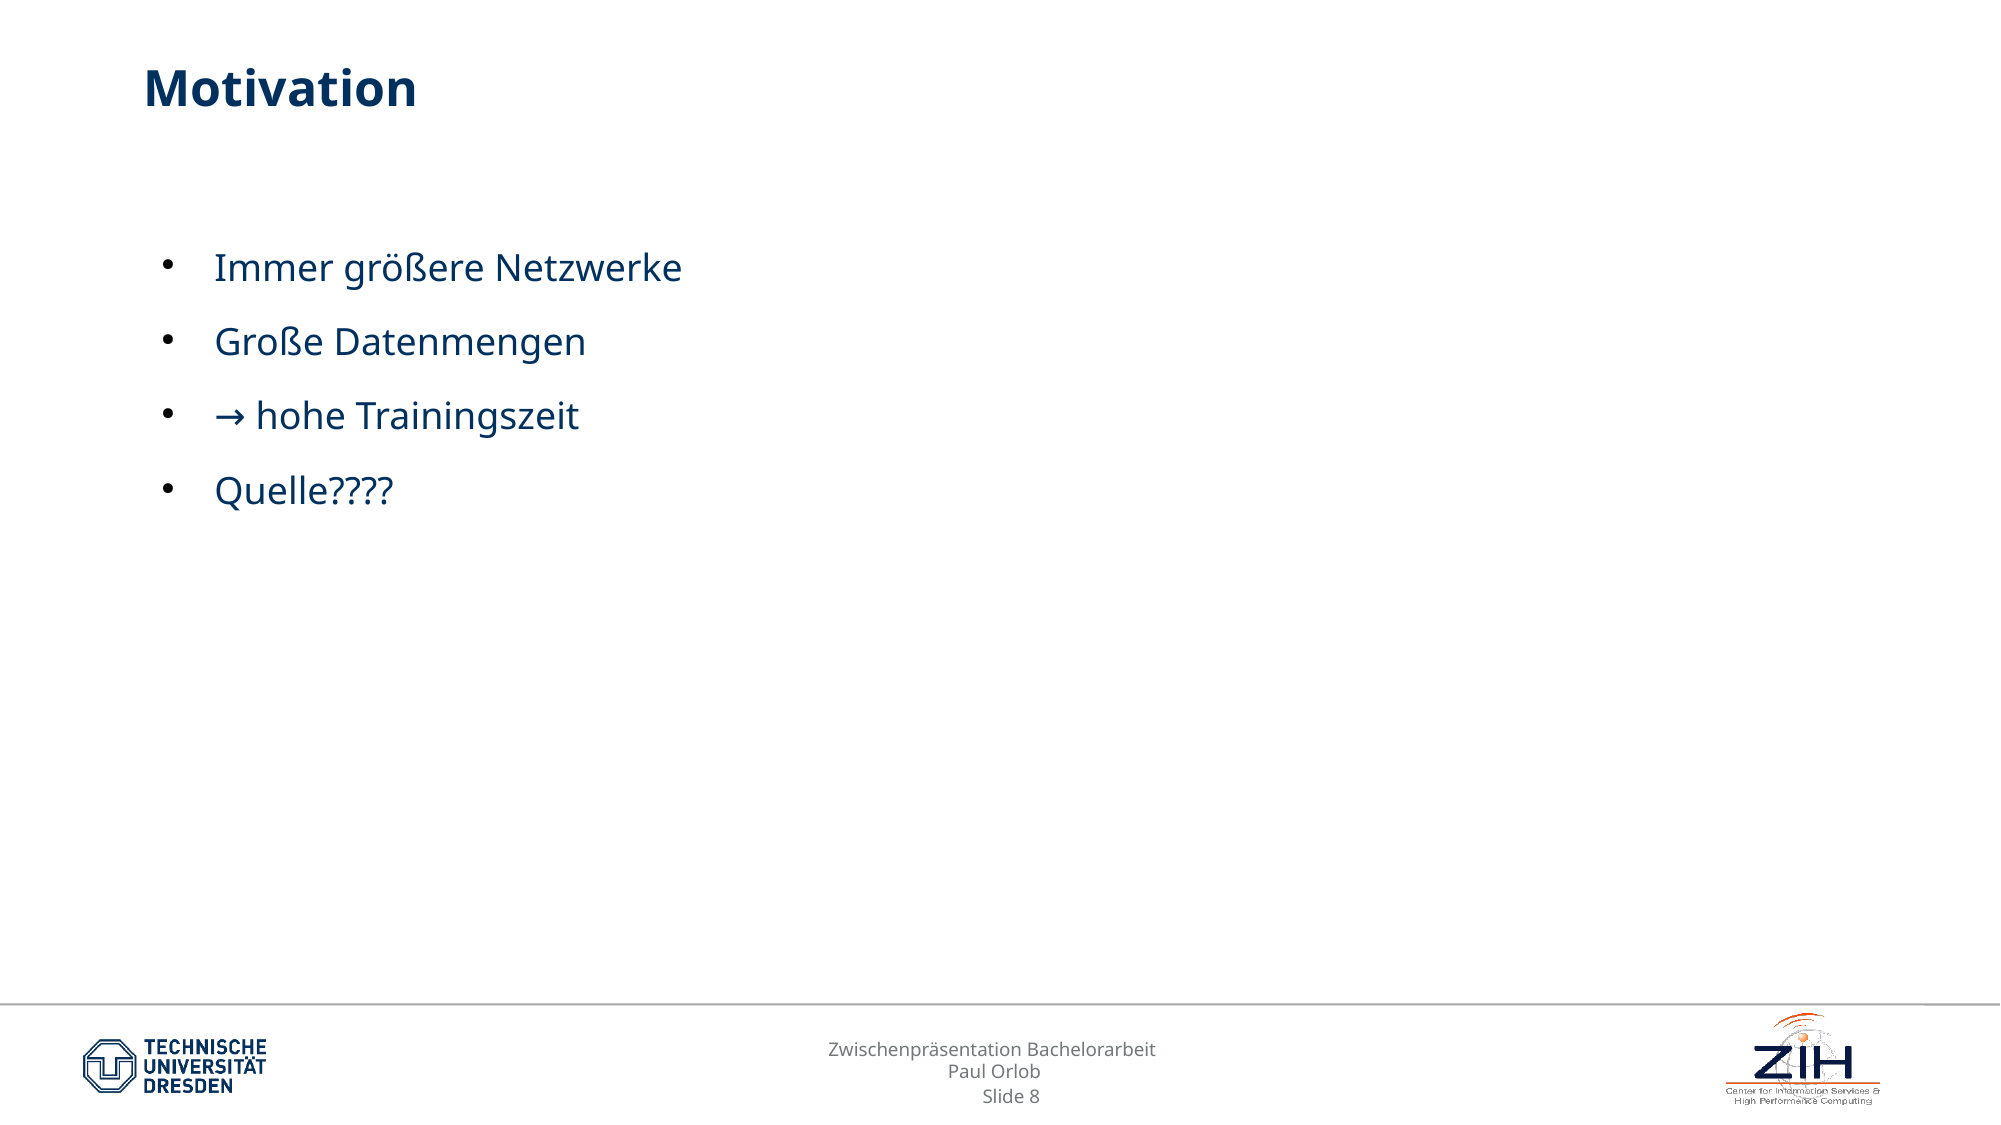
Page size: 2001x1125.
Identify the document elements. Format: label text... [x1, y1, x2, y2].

picture [83, 1039, 266, 1093]
list Immer größere Netzwerke Große Datenmengen → hohe Trainingszeit Quelle???? [143, 243, 1713, 957]
title Motivation [143, 56, 1880, 169]
picture [1726, 1013, 1880, 1105]
